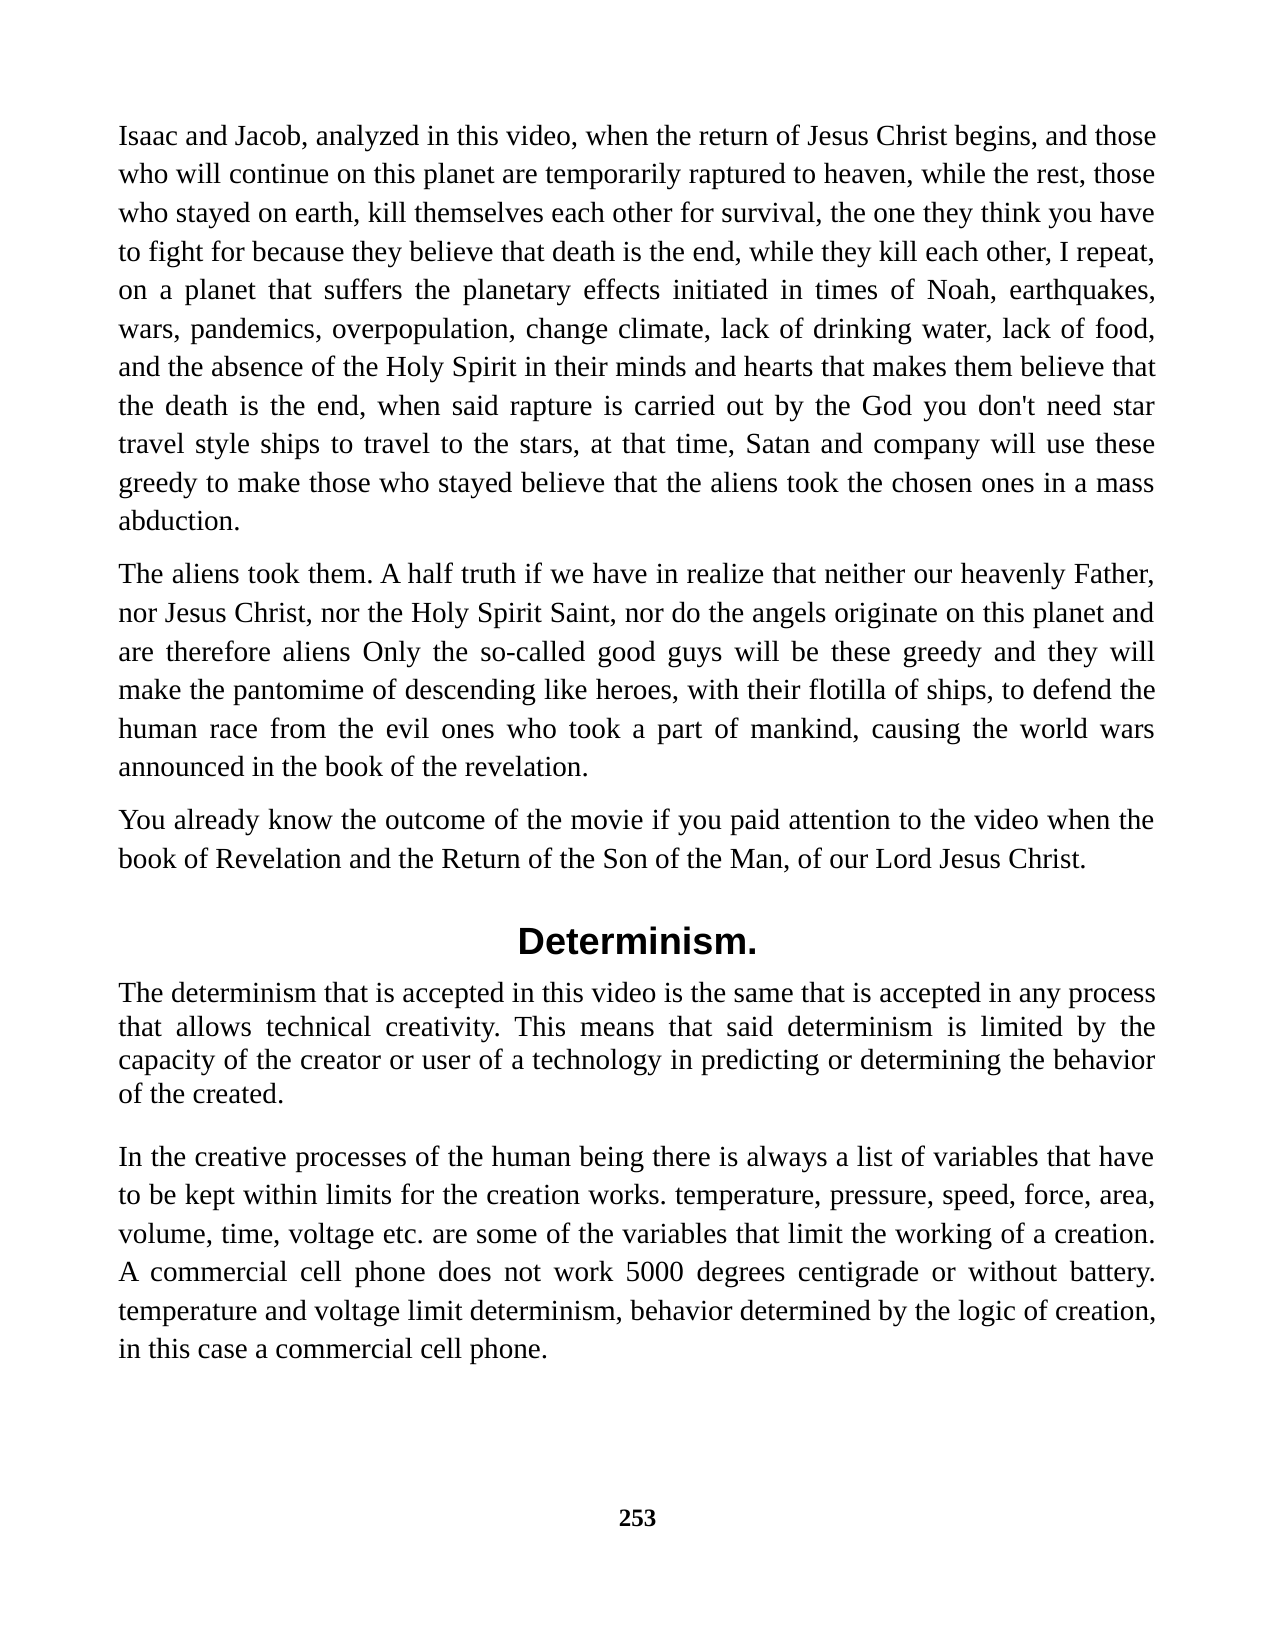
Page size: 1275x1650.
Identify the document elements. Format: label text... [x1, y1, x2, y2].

text The aliens took them. A half truth if we have in realize that neither our heavenly Father, nor Jesus Christ, nor the Holy Spirit Saint, nor do the angels originate on this planet and are therefore aliens Only the so-called good guys will be these greedy and they will make the pantomime of descending like heroes, with their flotilla of ships, to defend the human race from the evil ones who took a part of mankind, causing the world wars announced in the book of the revelation. [118, 557, 1157, 783]
text In the creative processes of the human being there is always a list of variables that have to be kept within limits for the creation works. temperature, pressure, speed, force, area, volume, time, voltage etc. are some of the variables that limit the working of a creation. A commercial cell phone does not work 5000 degrees centigrade or without battery. temperature and voltage limit determinism, behavior determined by the logic of creation, in this case a commercial cell phone. [118, 1139, 1157, 1365]
text You already know the outcome of the movie if you paid attention to the video when the book of Revelation and the Return of the Son of the Man, of our Lord Jesus Christ. [118, 802, 1157, 874]
text The determinism that is accepted in this video is the same that is accepted in any process that allows technical creativity. This means that said determinism is limited by the capacity of the creator or user of a technology in predicting or determining the behavior of the created. [118, 975, 1157, 1109]
subtitle Determinism. [118, 919, 1157, 963]
text Isaac and Jacob, analyzed in this video, when the return of Jesus Christ begins, and those who will continue on this planet are temporarily raptured to heaven, while the rest, those who stayed on earth, kill themselves each other for survival, the one they think you have to fight for because they believe that death is the end, while they kill each other, I repeat, on a planet that suffers the planetary effects initiated in times of Noah, earthquakes, wars, pandemics, overpopulation, change climate, lack of drinking water, lack of food, and the absence of the Holy Spirit in their minds and hearts that makes them believe that the death is the end, when said rapture is carried out by the God you don't need star travel style ships to travel to the stars, at that time, Satan and company will use these greedy to make those who stayed believe that the aliens took the chosen ones in a mass abduction. [118, 118, 1157, 537]
